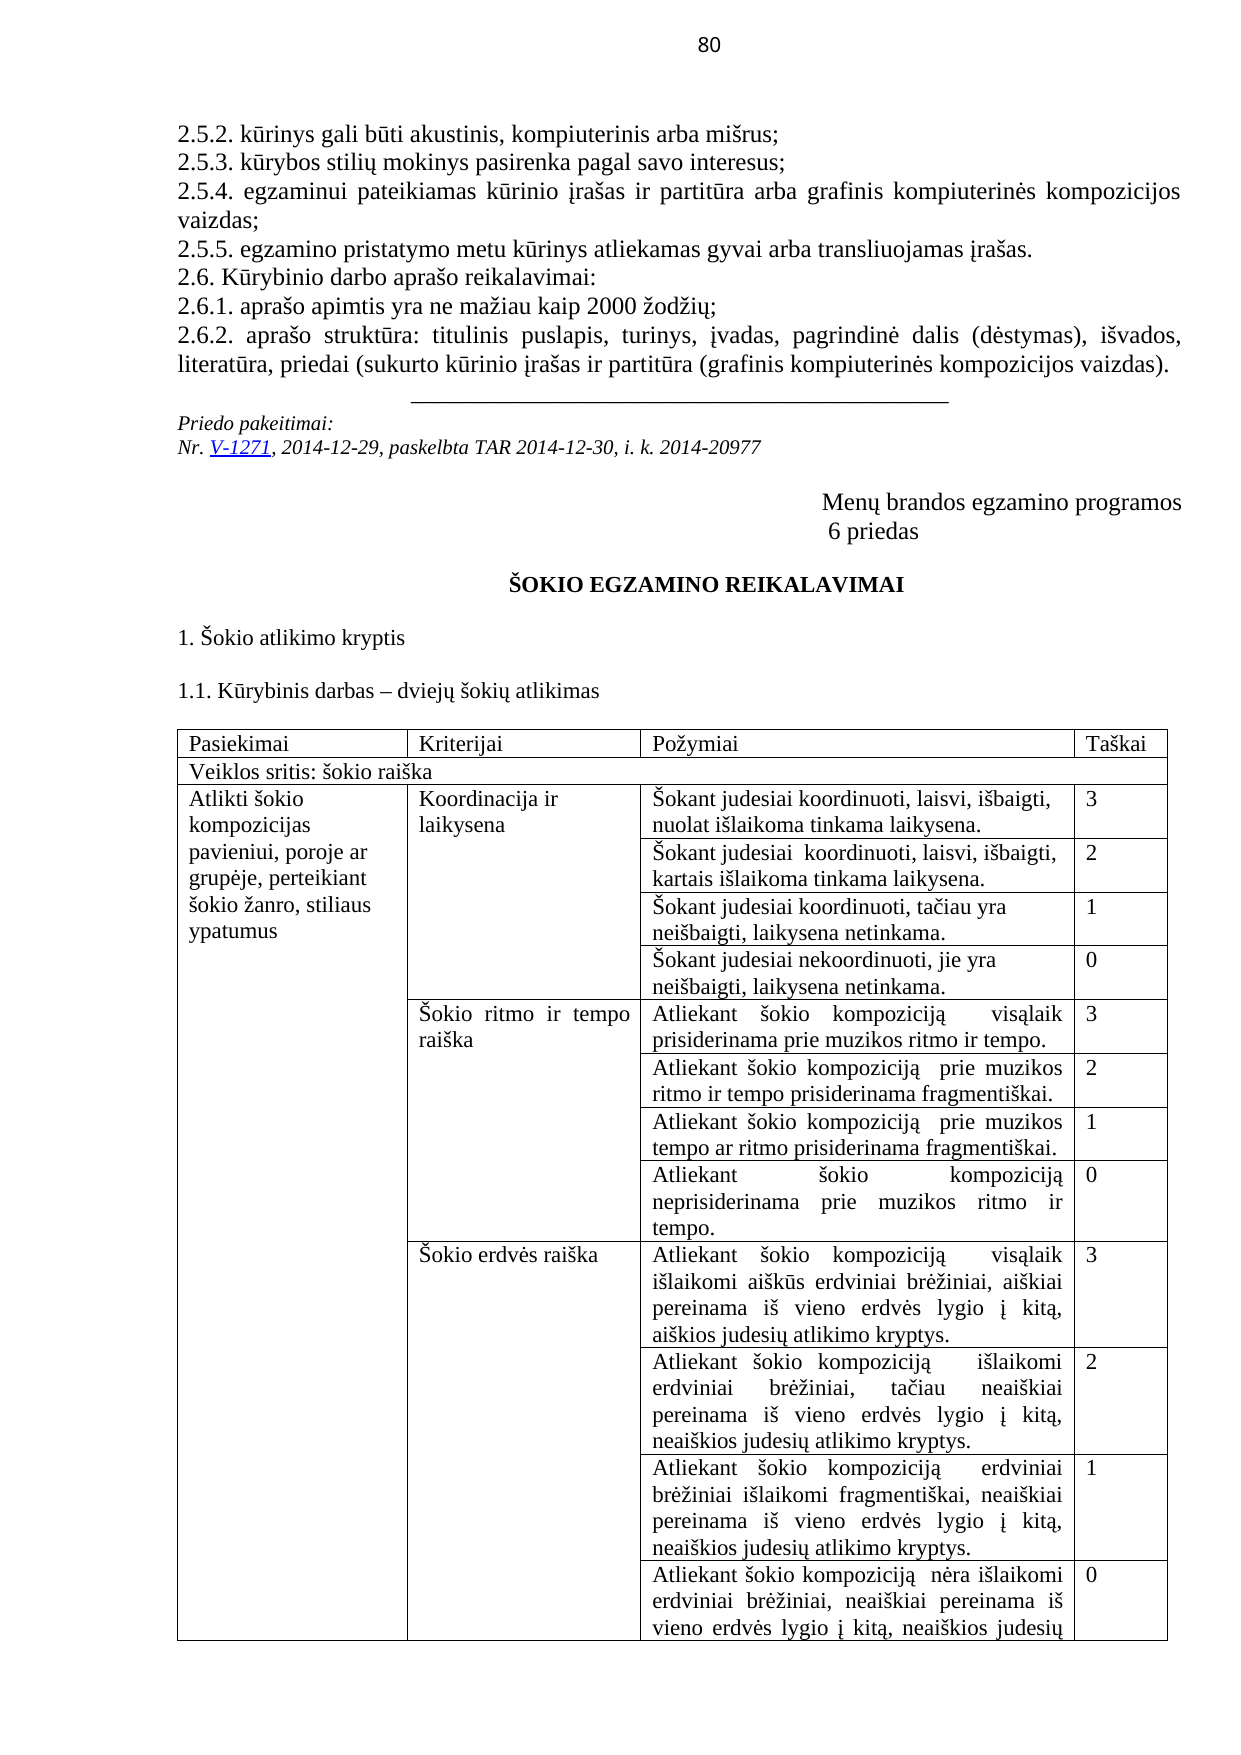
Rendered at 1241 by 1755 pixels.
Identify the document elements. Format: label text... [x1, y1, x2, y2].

table_cell 3 [1075, 785, 1167, 838]
text 1. Šokio atlikimo kryptis [177, 624, 1182, 650]
table_cell 1 [1075, 1108, 1167, 1160]
table_cell Šokio ritmo ir tempo raiška [408, 1000, 640, 1241]
text 2.6. Kūrybinio darbo aprašo reikalavimai: [177, 262, 1182, 291]
table_cell Atlikti šokio kompozicijas pavieniui, poroje ar grupėje, perteikiant šokio žanro, stiliaus ypatumus [178, 785, 407, 1640]
table_cell 0 [1075, 1561, 1167, 1640]
text Menų brandos egzamino programos [177, 487, 1182, 516]
table_cell Atliekant šokio kompoziciją erdviniai brėžiniai išlaikomi fragmentiškai, neaiškiai pereinama iš vieno erdvės lygio į kitą, neaiškios judesių atlikimo kryptys. [641, 1455, 1074, 1560]
table_cell Šokant judesiai koordinuoti, tačiau yra neišbaigti, laikysena netinkama. [641, 893, 1074, 945]
table_cell 0 [1075, 1161, 1167, 1241]
table_cell Šokio erdvės raiška [408, 1242, 640, 1640]
table_cell 2 [1075, 839, 1167, 892]
table_cell Šokant judesiai koordinuoti, laisvi, išbaigti, kartais išlaikoma tinkama laikysena. [641, 839, 1074, 892]
table_cell 0 [1075, 946, 1167, 999]
table_cell 3 [1075, 1000, 1167, 1053]
table_cell 1 [1075, 893, 1167, 945]
table_cell Šokant judesiai nekoordinuoti, jie yra neišbaigti, laikysena netinkama. [641, 946, 1074, 999]
table_cell Atliekant šokio kompoziciją visąlaik prisiderinama prie muzikos ritmo ir tempo. [641, 1000, 1074, 1053]
text 2.5.2. kūrinys gali būti akustinis, kompiuterinis arba mišrus; [177, 119, 1182, 147]
text 2.5.3. kūrybos stilių mokinys pasirenka pagal savo interesus; [177, 147, 1182, 176]
text 2.6.1. aprašo apimtis yra ne mažiau kaip 2000 žodžių; [177, 291, 1182, 320]
table_cell 2 [1075, 1348, 1167, 1453]
table_cell Atliekant šokio kompoziciją prie muzikos tempo ar ritmo prisiderinama fragmentiškai. [641, 1108, 1074, 1160]
text 2.5.4. egzaminui pateikiamas kūrinio įrašas ir partitūra arba grafinis kompiuterinės kompozicijos vaizdas; [177, 176, 1182, 234]
table_header Taškai [1075, 730, 1167, 757]
table_cell 2 [1075, 1054, 1167, 1107]
table_cell Atliekant šokio kompoziciją prie muzikos ritmo ir tempo prisiderinama fragmentiškai. [641, 1054, 1074, 1107]
text ___________________________________________ [177, 377, 1182, 406]
table_cell Atliekant šokio kompoziciją neprisiderinama prie muzikos ritmo ir tempo. [641, 1161, 1074, 1241]
table_cell 1 [1075, 1455, 1167, 1560]
table_cell 3 [1075, 1242, 1167, 1347]
table_cell Atliekant šokio kompoziciją nėra išlaikomi erdviniai brėžiniai, neaiškiai pereinama iš vieno erdvės lygio į kitą, neaiškios judesių [641, 1561, 1074, 1640]
table_header Pasiekimai [178, 730, 407, 757]
text ŠOKIO EGZAMINO REIKALAVIMAI [177, 571, 1182, 598]
table_cell Koordinacija ir laikysena [408, 785, 640, 999]
text Nr. V-1271, 2014-12-29, paskelbta TAR 2014-12-30, i. k. 2014-20977 [177, 434, 1182, 459]
table_cell Atliekant šokio kompoziciją visąlaik išlaikomi aiškūs erdviniai brėžiniai, aiškiai pereinama iš vieno erdvės lygio į kitą, aiškios judesių atlikimo kryptys. [641, 1242, 1074, 1347]
table_cell Atliekant šokio kompoziciją išlaikomi erdviniai brėžiniai, tačiau neaiškiai pereinama iš vieno erdvės lygio į kitą, neaiškios judesių atlikimo kryptys. [641, 1348, 1074, 1453]
text 1.1. Kūrybinis darbas – dviejų šokių atlikimas [177, 677, 1182, 703]
text 2.6.2. aprašo struktūra: titulinis puslapis, turinys, įvadas, pagrindinė dalis (dėstymas), išvados, literatūra, priedai (sukurto kūrinio įrašas ir partitūra (grafinis kompiuterinės kompozicijos vaizdas). [177, 320, 1182, 377]
text 2.5.5. egzamino pristatymo metu kūrinys atliekamas gyvai arba transliuojamas įrašas. [177, 234, 1182, 262]
table_header Kriterijai [408, 730, 640, 757]
table_header Požymiai [641, 730, 1074, 757]
text Priedo pakeitimai: [177, 411, 1182, 434]
table_cell Šokant judesiai koordinuoti, laisvi, išbaigti, nuolat išlaikoma tinkama laikysena. [641, 785, 1074, 838]
text 6 priedas [177, 516, 1182, 545]
table_cell Veiklos sritis: šokio raiška [178, 758, 1167, 784]
